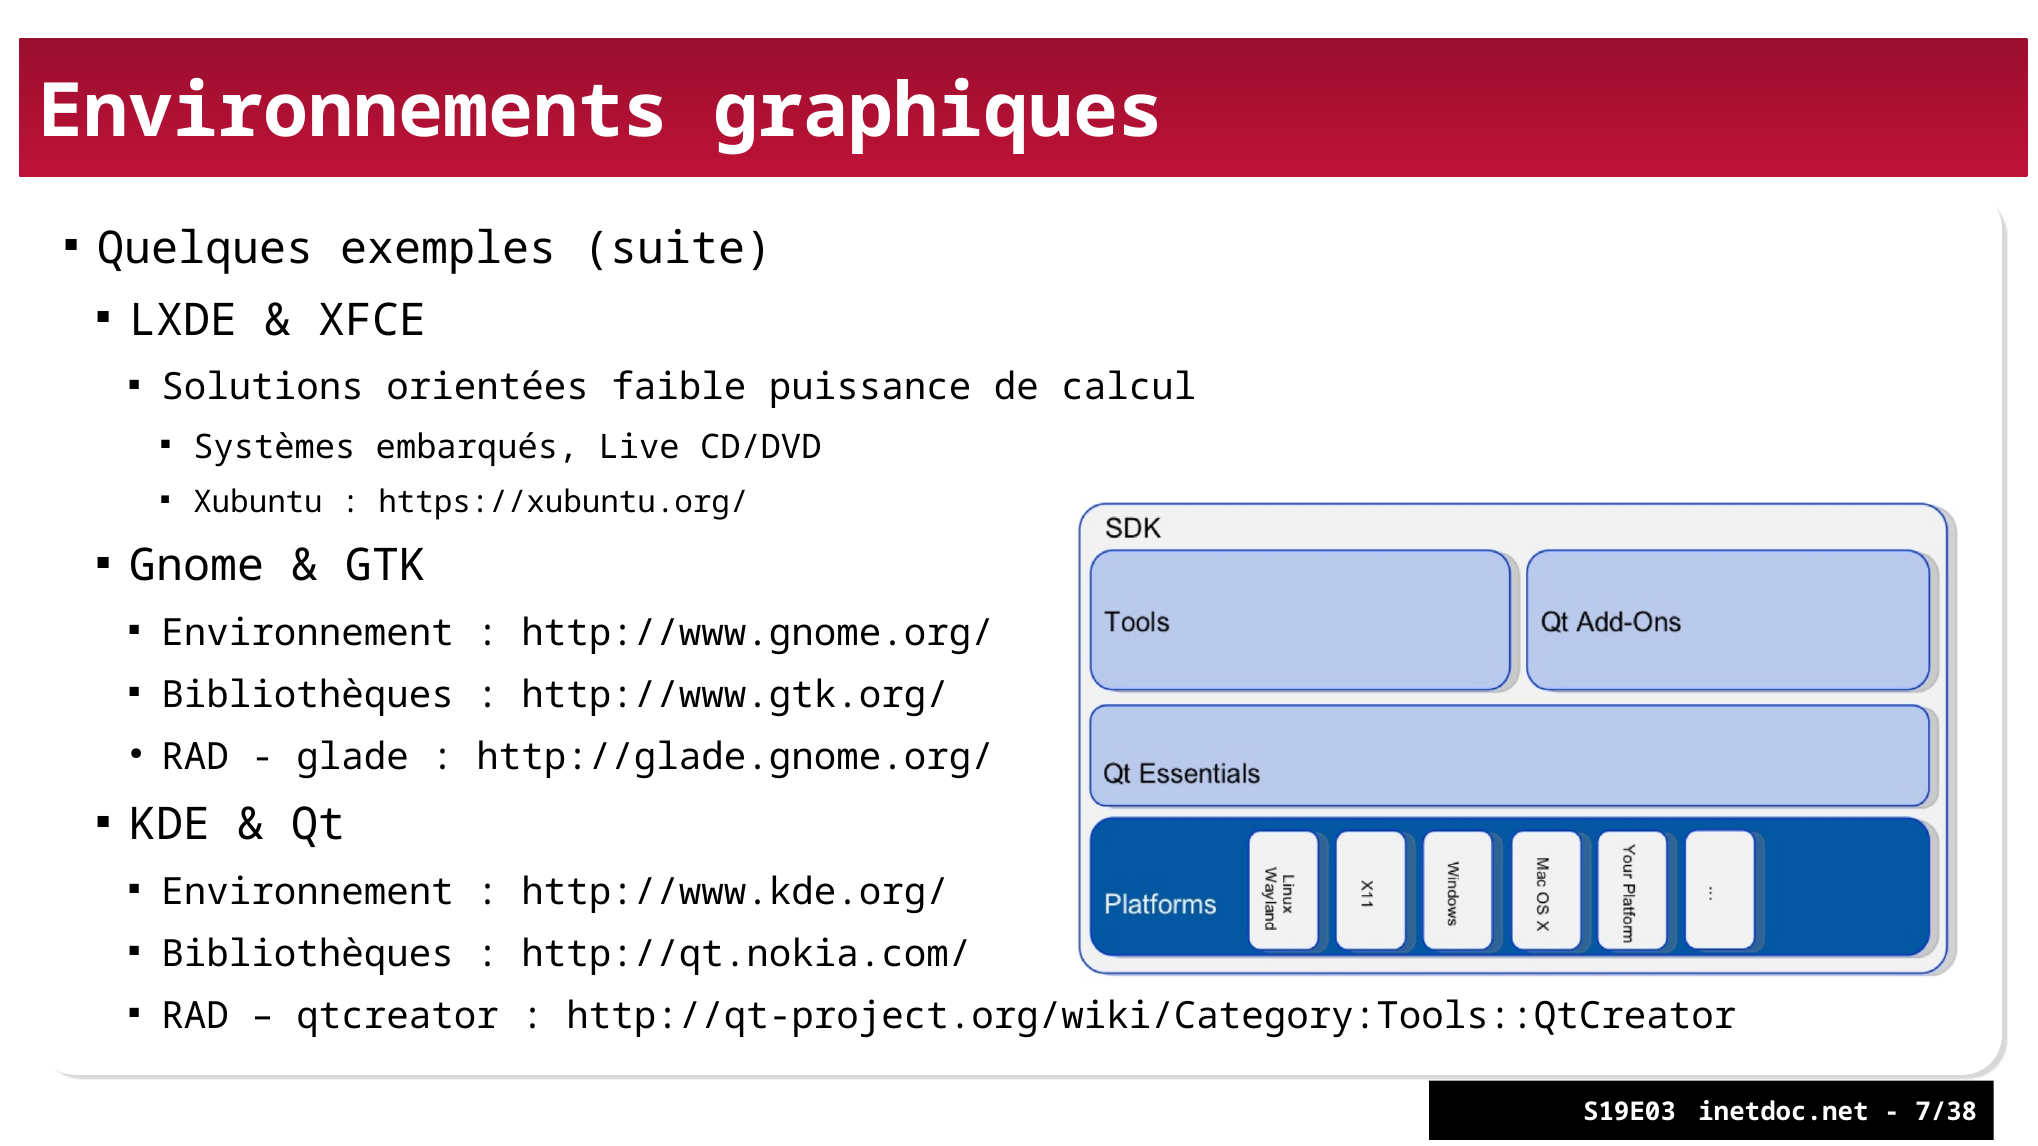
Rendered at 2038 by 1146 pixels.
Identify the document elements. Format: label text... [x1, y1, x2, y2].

picture [1074, 496, 1961, 981]
text_box Quelques exemples (suite) LXDE & XFCE Solutions orientées faible puissance de calcul Systèmes embarqués, Live CD/DVD Xubuntu : https://xubuntu.org/ Gnome & GTK Environnement : http://www.gnome.org/ Bibliothèques : http://www.gtk.org/ RAD - glade : http://glade.gnome.org/ KDE & Qt Environnement : http://www.kde.org/ Bibliothèques : http://qt.nokia.com/ RAD – qtcreator : http://qt-project.org/wiki/Category:Tools::QtCreator [35, 188, 2003, 1075]
text_box Environnements graphiques [19, 38, 2028, 177]
text_box S19E03 inetdoc.net - <numéro>/38 [1429, 1080, 1994, 1140]
